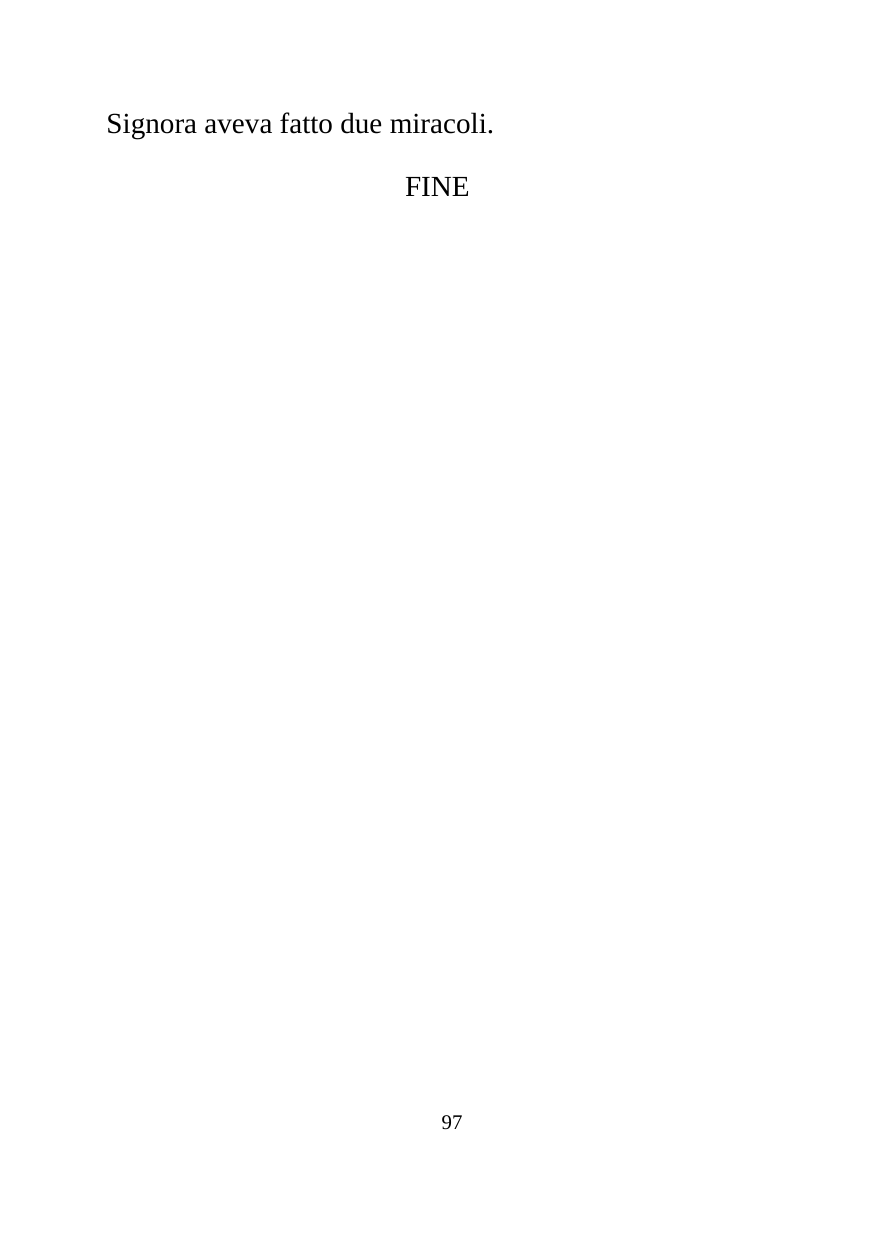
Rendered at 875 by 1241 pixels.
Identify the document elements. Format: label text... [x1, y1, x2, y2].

text FINE [106, 169, 768, 202]
text Signora aveva fatto due miracoli. [106, 106, 768, 140]
